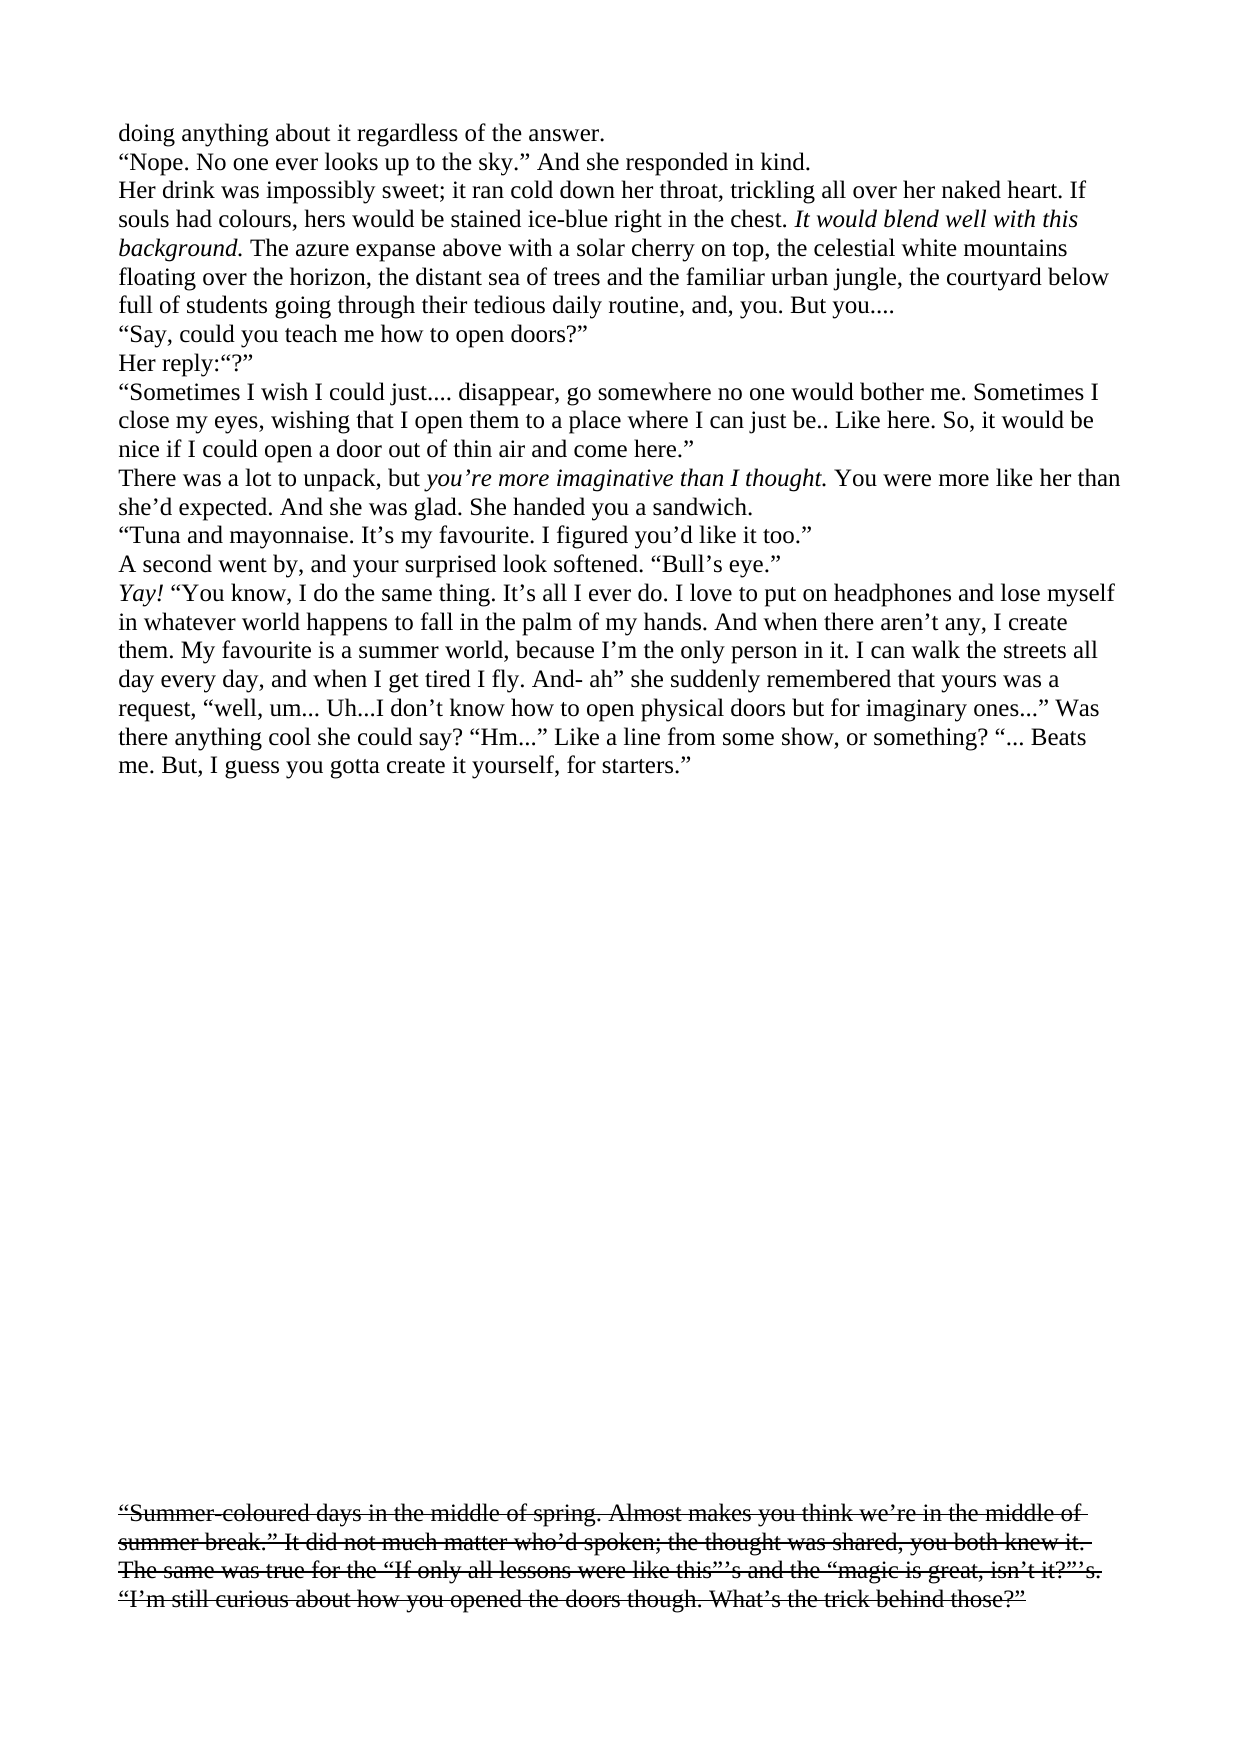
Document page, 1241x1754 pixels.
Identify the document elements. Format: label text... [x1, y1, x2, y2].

text doing anything about it regardless of the answer. [118, 118, 1122, 147]
text “Nope. No one ever looks up to the sky.” And she responded in kind. [118, 147, 1122, 176]
text “I’m still curious about how you opened the doors though. What’s the trick behind those?” [118, 1584, 1122, 1613]
text Her reply:“?” [118, 348, 1122, 377]
text There was a lot to unpack, but you’re more imaginative than I thought. You were more like her than she’d expected. And she was glad. She handed you a sandwich. [118, 463, 1122, 521]
text “Sometimes I wish I could just.... disappear, go somewhere no one would bother me. Sometimes I close my eyes, wishing that I open them to a place where I can just be.. Like here. So, it would be nice if I could open a door out of thin air and come here.” [118, 377, 1122, 463]
text “Tuna and mayonnaise. It’s my favourite. I figured you’d like it too.” [118, 521, 1122, 549]
text “Say, could you teach me how to open doors?” [118, 319, 1122, 348]
text Her drink was impossibly sweet; it ran cold down her throat, trickling all over her naked heart. If souls had colours, hers would be stained ice-blue right in the chest. It would blend well with this background. The azure expanse above with a solar cherry on top, the celestial white mountains floating over the horizon, the distant sea of trees and the familiar urban jungle, the courtyard below full of students going through their tedious daily routine, and, you. But you.... [118, 176, 1122, 319]
text Yay! “You know, I do the same thing. It’s all I ever do. I love to put on headphones and lose myself in whatever world happens to fall in the palm of my hands. And when there aren’t any, I create them. My favourite is a summer world, because I’m the only person in it. I can walk the streets all day every day, and when I get tired I fly. And- ah” she suddenly remembered that yours was a request, “well, um... Uh...I don’t know how to open physical doors but for imaginary ones...” Was there anything cool she could say? “Hm...” Like a line from some show, or something? “... Beats me. But, I guess you gotta create it yourself, for starters.” [118, 578, 1122, 779]
text A second went by, and your surprised look softened. “Bull’s eye.” [118, 549, 1122, 578]
text “Summer-coloured days in the middle of spring. Almost makes you think we’re in the middle of summer break.” It did not much matter who’d spoken; the thought was shared, you both knew it. The same was true for the “If only all lessons were like this”’s and the “magic is great, isn’t it?”’s. [118, 1498, 1122, 1584]
